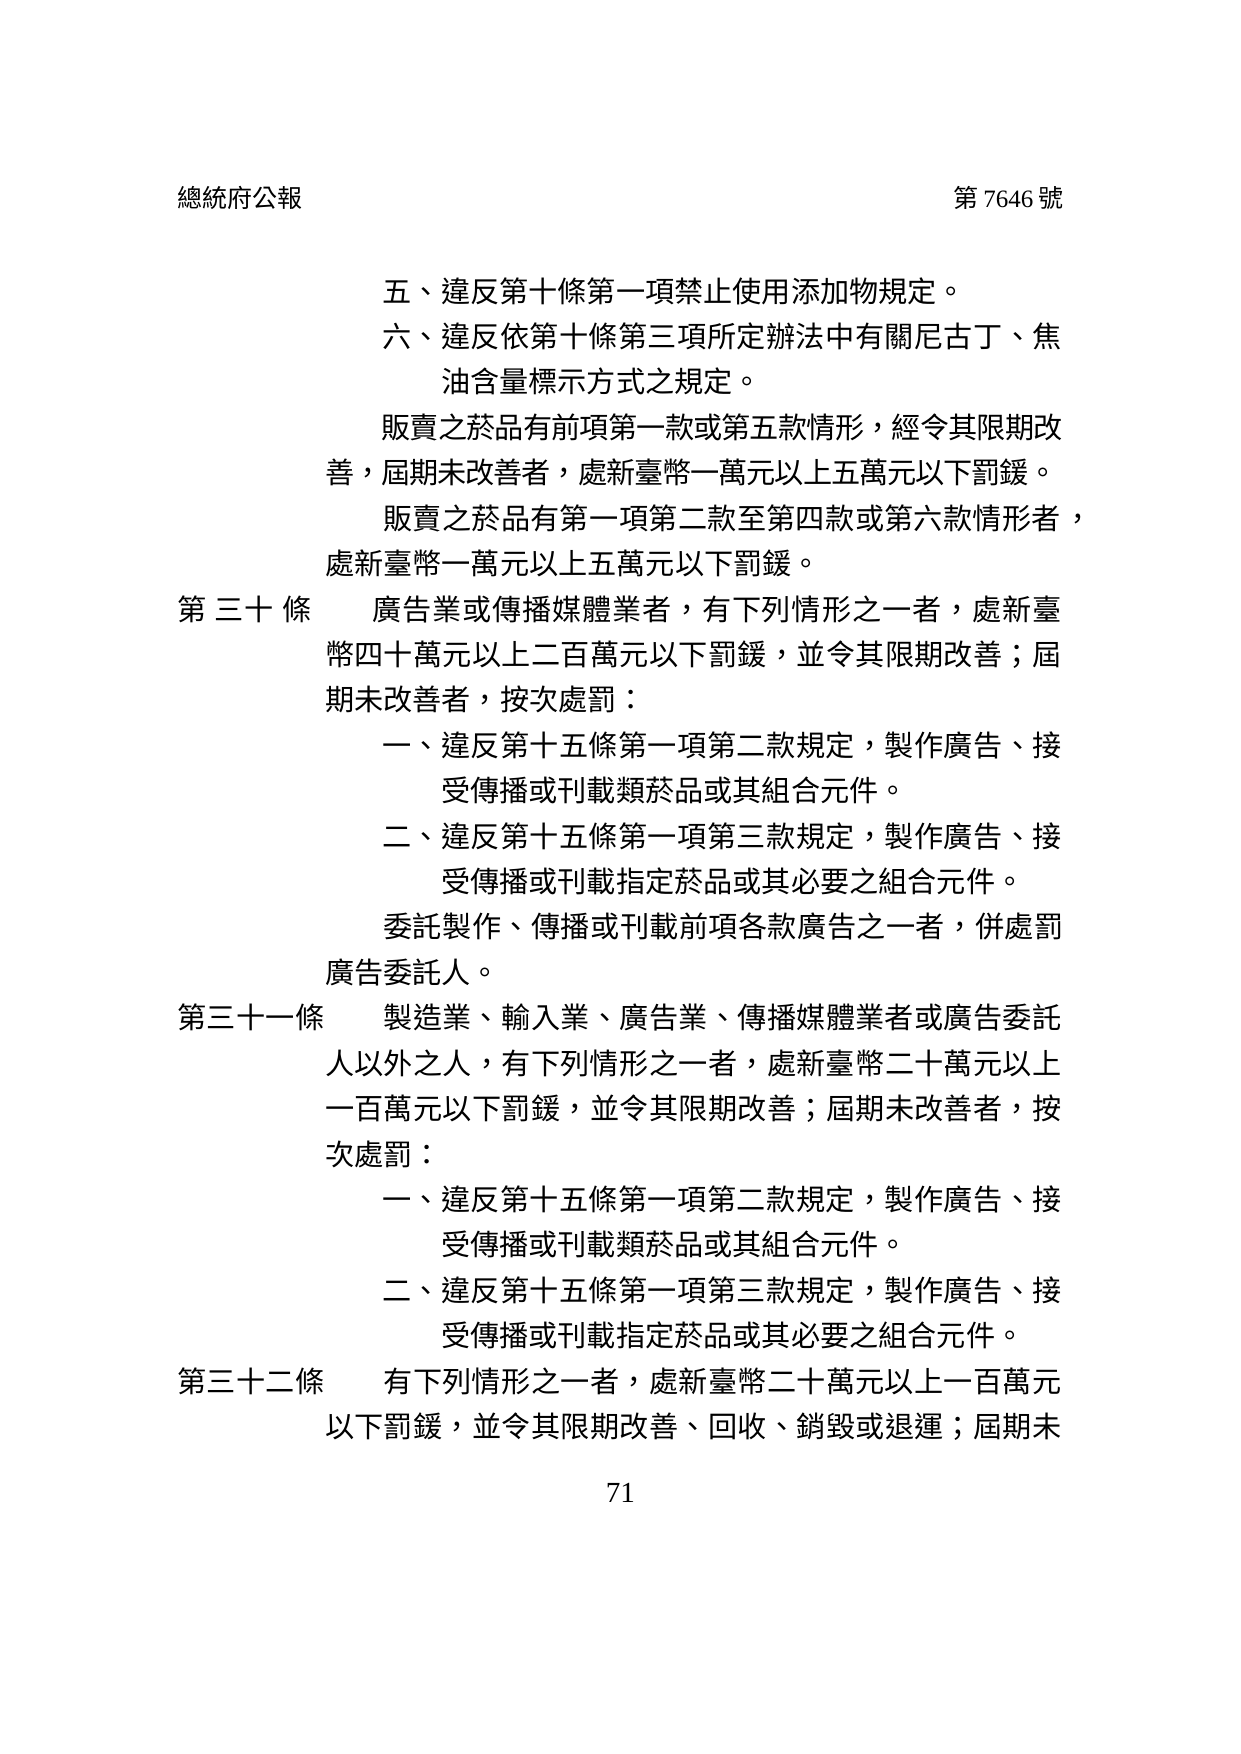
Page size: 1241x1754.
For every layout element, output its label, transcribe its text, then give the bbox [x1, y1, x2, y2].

text 委託製作、傳播或刊載前項各款廣告之一者，併處罰廣告委託人。 [325, 902, 1063, 992]
text 二、 違反第十五條第一項第三款規定，製作廣告、接受傳播或刊載指定菸品或其必要之組合元件。 [382, 811, 1063, 902]
text 六、 違反依第十條第三項所定辦法中有關尼古丁、焦油含量標示方式之規定。 [382, 311, 1063, 402]
text 一、 違反第十五條第一項第二款規定，製作廣告、接受傳播或刊載類菸品或其組合元件。 [382, 720, 1063, 811]
text 第三十一條 製造業、輸入業、廣告業、傳播媒體業者或廣告委託人以外之人，有下列情形之一者，處新臺幣二十萬元以上一百萬元以下罰鍰，並令其限期改善；屆期未改善者，按次處罰： [177, 992, 1063, 1174]
text 一、 違反第十五條第一項第二款規定，製作廣告、接受傳播或刊載類菸品或其組合元件。 [382, 1174, 1063, 1265]
text 五、 違反第十條第一項禁止使用添加物規定。 [382, 266, 1063, 311]
text 販賣之菸品有第一項第二款至第四款或第六款情形者，處新臺幣一萬元以上五萬元以下罰鍰。 [325, 493, 1063, 584]
text 販賣之菸品有前項第一款或第五款情形，經令其限期改善，屆期未改善者，處新臺幣一萬元以上五萬元以下罰鍰。 [325, 402, 1063, 493]
text 第 三十 條 廣告業或傳播媒體業者，有下列情形之一者，處新臺幣四十萬元以上二百萬元以下罰鍰，並令其限期改善；屆期未改善者，按次處罰： [177, 584, 1063, 720]
text 二、 違反第十五條第一項第三款規定，製作廣告、接受傳播或刊載指定菸品或其必要之組合元件。 [382, 1265, 1063, 1356]
text 第三十二條 有下列情形之一者，處新臺幣二十萬元以上一百萬元以下罰鍰，並令其限期改善、回收、銷毀或退運；屆期未 [177, 1356, 1063, 1447]
